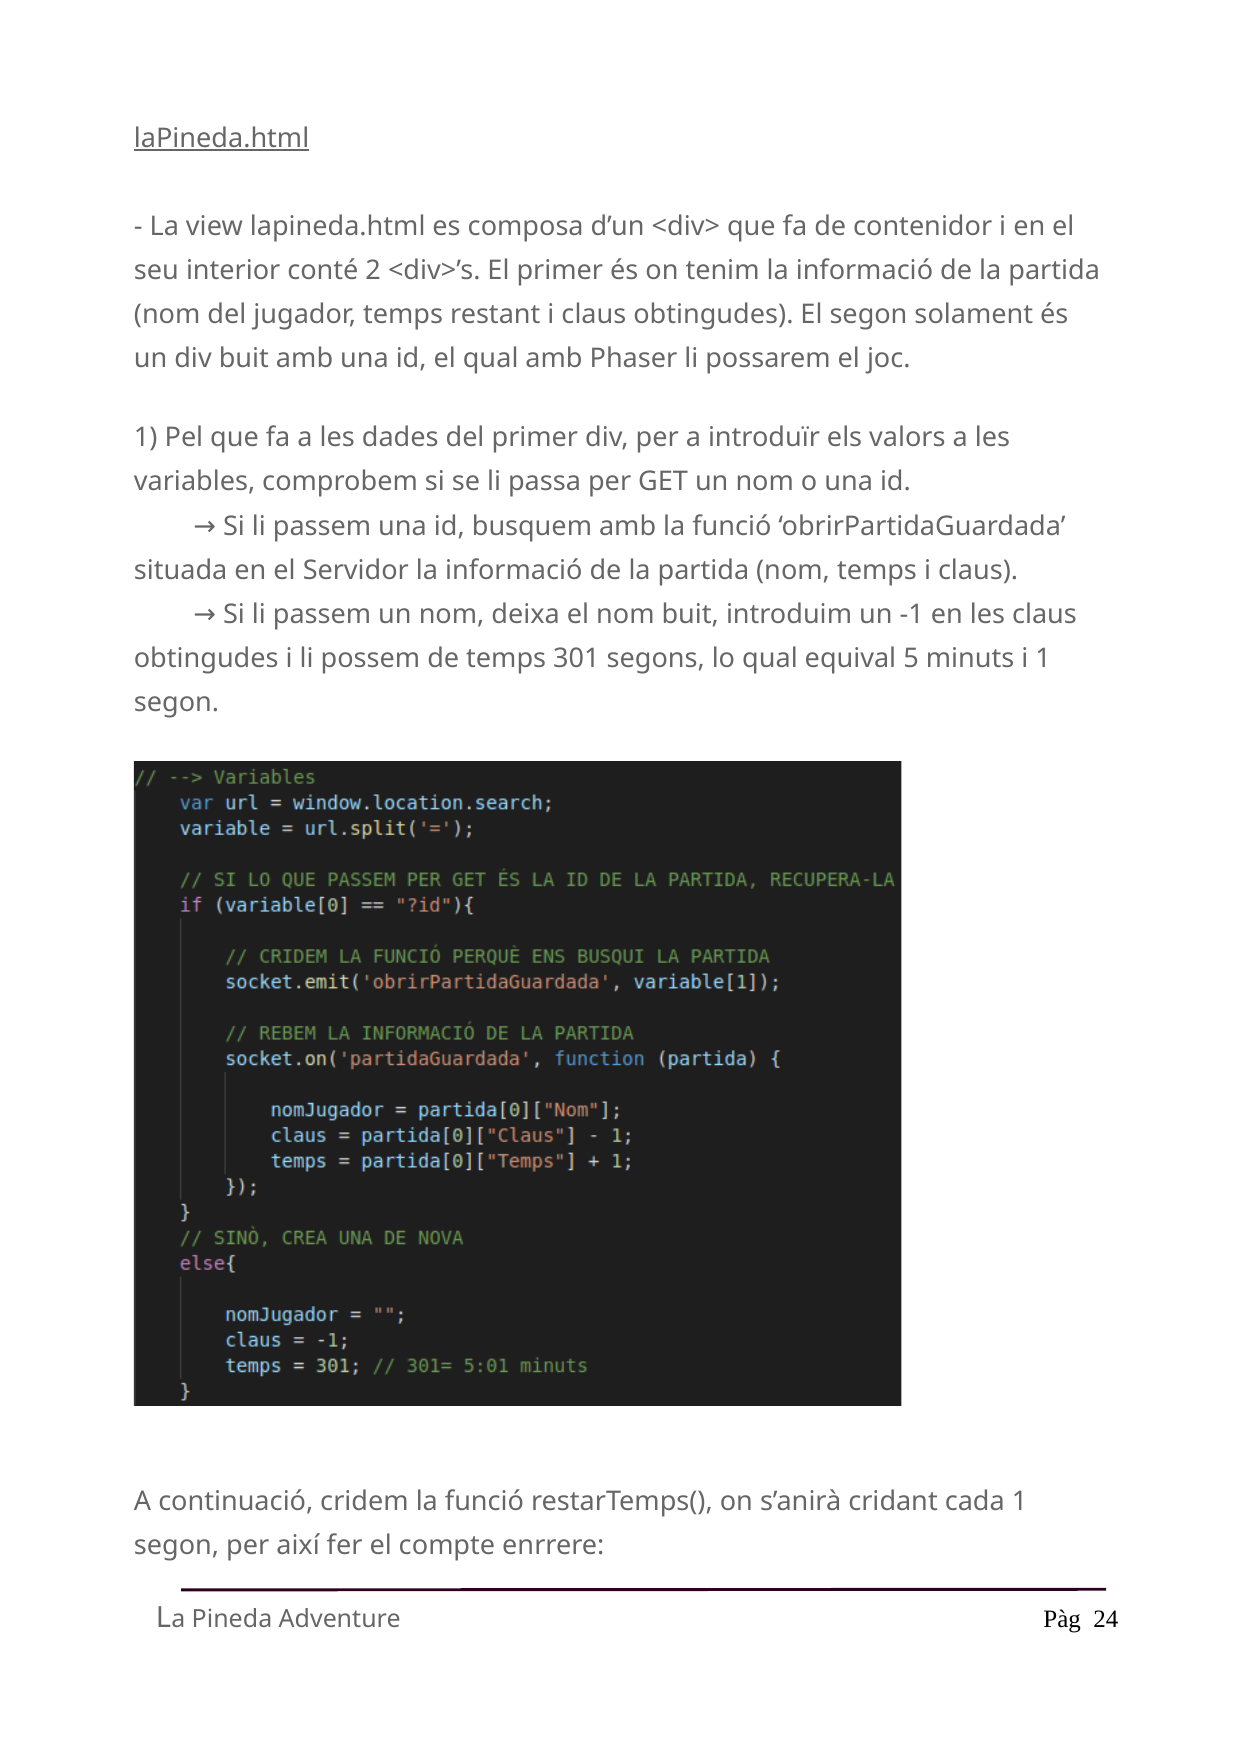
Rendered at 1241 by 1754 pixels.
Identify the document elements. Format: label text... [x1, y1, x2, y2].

text → Si li passem un nom, deixa el nom buit, introduim un -1 en les claus obtingudes i li possem de temps 301 segons, lo qual equival 5 minuts i 1 segon. [134, 594, 1106, 719]
text 1) Pel que fa a les dades del primer div, per a introduïr els valors a les variables, comprobem si se li passa per GET un nom o una id. [134, 418, 1106, 499]
text - La view lapineda.html es composa d’un <div> que fa de contenidor i en el seu interior conté 2 <div>’s. El primer és on tenim la informació de la partida (nom del jugador, temps restant i claus obtingudes). El segon solament és un div buit amb una id, el qual amb Phaser li possarem el joc. [134, 206, 1106, 376]
text A continuació, cridem la funció restarTemps(), on s’anirà cridant cada 1 segon, per així fer el compte enrrere: [134, 1482, 1106, 1563]
text → Si li passem una id, busquem amb la funció ‘obrirPartidaGuardada’ situada en el Servidor la informació de la partida (nom, temps i claus). [134, 506, 1106, 587]
picture [133, 761, 902, 1406]
text laPineda.html [134, 118, 1106, 155]
